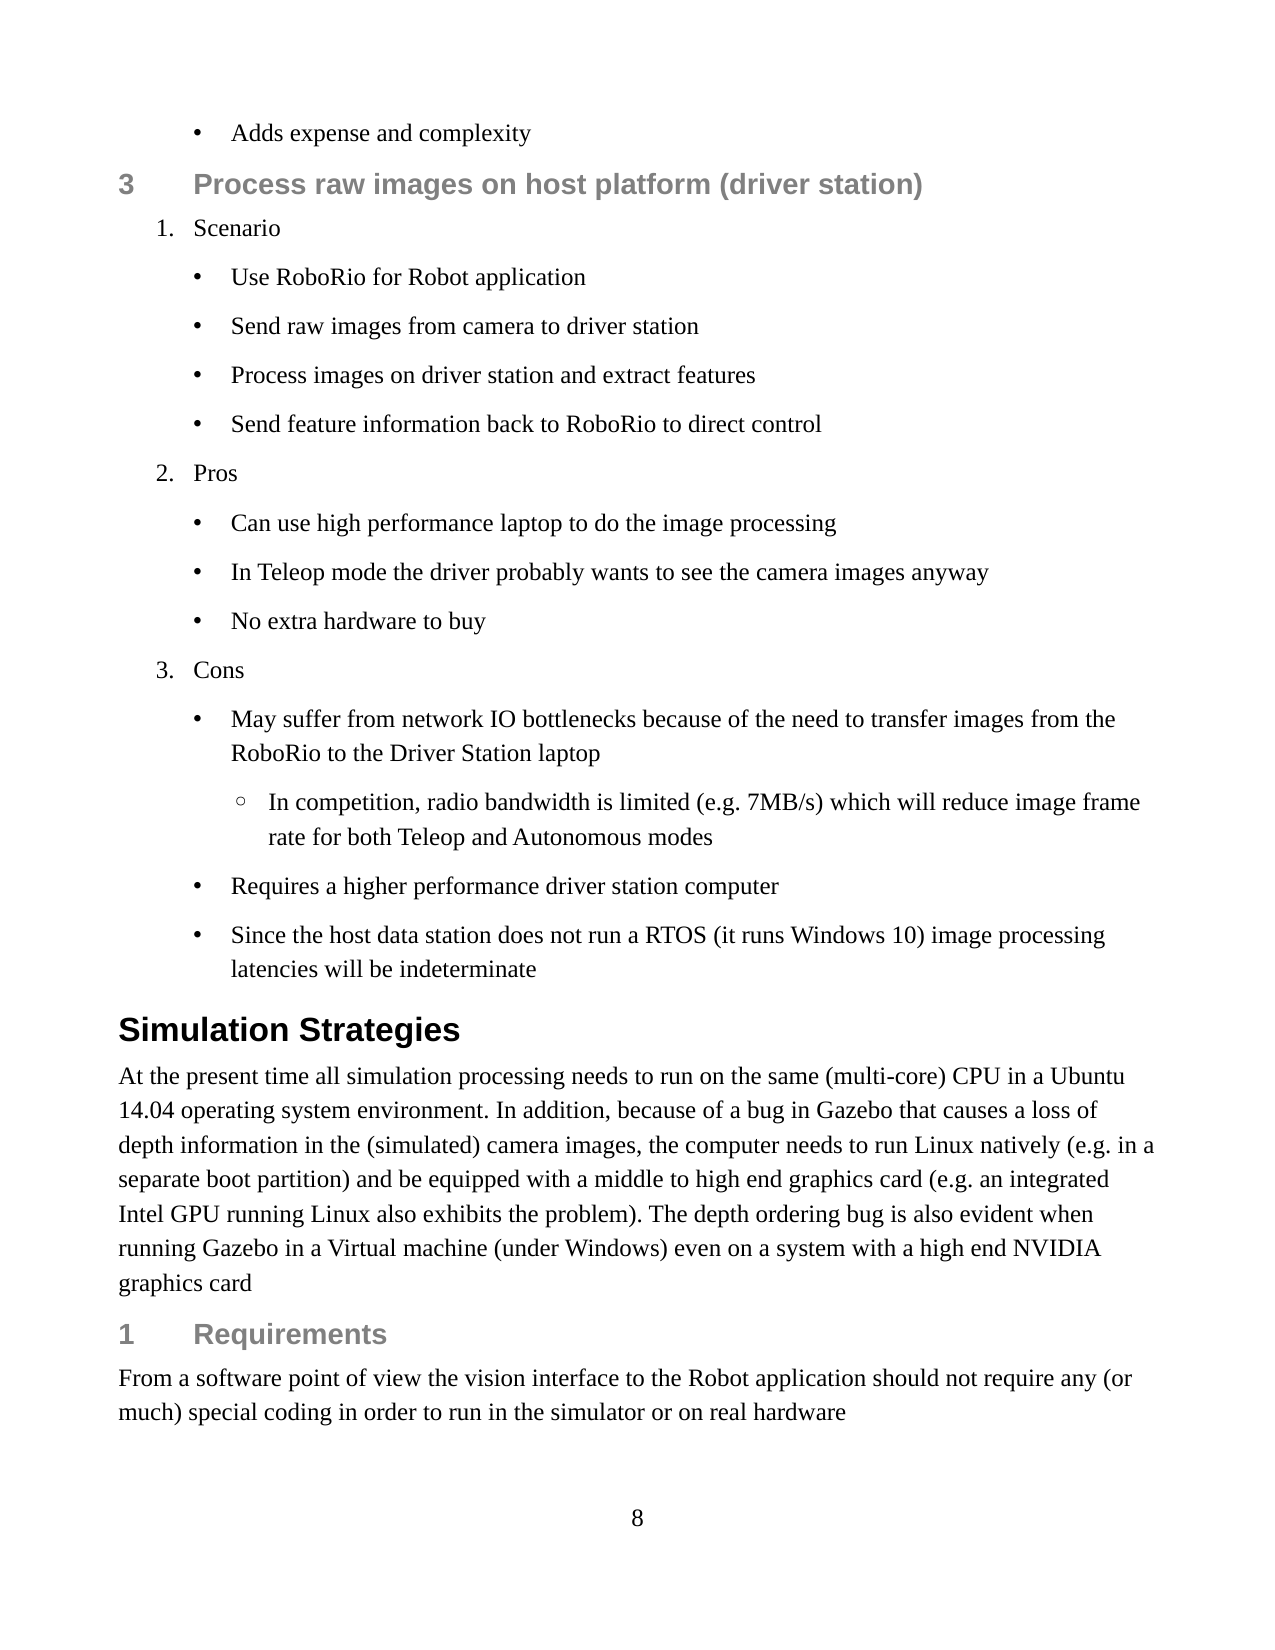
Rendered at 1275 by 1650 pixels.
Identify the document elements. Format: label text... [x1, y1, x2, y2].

list Send feature information back to RoboRio to direct control [193, 409, 1157, 438]
list Since the host data station does not run a RTOS (it runs Windows 10) image processing latencies will be indeterminate [193, 920, 1157, 983]
list No extra hardware to buy [193, 606, 1157, 634]
text From a software point of view the vision interface to the Robot application should not require any (or much) special coding in order to run in the simulator or on real hardware [118, 1363, 1157, 1426]
list Cons [156, 655, 1157, 683]
subtitle Requirements [118, 1317, 1157, 1350]
subtitle Process raw images on host platform (driver station) [118, 167, 1157, 201]
subtitle Simulation Strategies [118, 1010, 1157, 1048]
list May suffer from network IO bottlenecks because of the need to transfer images from the RoboRio to the Driver Station laptop [193, 704, 1157, 767]
list Process images on driver station and extract features [193, 360, 1157, 389]
text At the present time all simulation processing needs to run on the same (multi-core) CPU in a Ubuntu 14.04 operating system environment. In addition, because of a bug in Gazebo that causes a loss of depth information in the (simulated) camera images, the computer needs to run Linux natively (e.g. in a separate boot partition) and be equipped with a middle to high end graphics card (e.g. an integrated Intel GPU running Linux also exhibits the problem). The depth ordering bug is also evident when running Gazebo in a Virtual machine (under Windows) even on a system with a high end NVIDIA graphics card [118, 1061, 1157, 1297]
list In competition, radio bandwidth is limited (e.g. 7MB/s) which will reduce image frame rate for both Teleop and Autonomous modes [231, 787, 1157, 851]
list Can use high performance laptop to do the image processing [193, 508, 1157, 536]
list Scenario [156, 213, 1157, 242]
list Requires a higher performance driver station computer [193, 871, 1157, 900]
list Use RoboRio for Robot application [193, 262, 1157, 291]
list Adds expense and complexity [193, 118, 1157, 147]
list In Teleop mode the driver probably wants to see the camera images anyway [193, 557, 1157, 585]
list Send raw images from camera to driver station [193, 311, 1157, 340]
list Pros [156, 458, 1157, 487]
